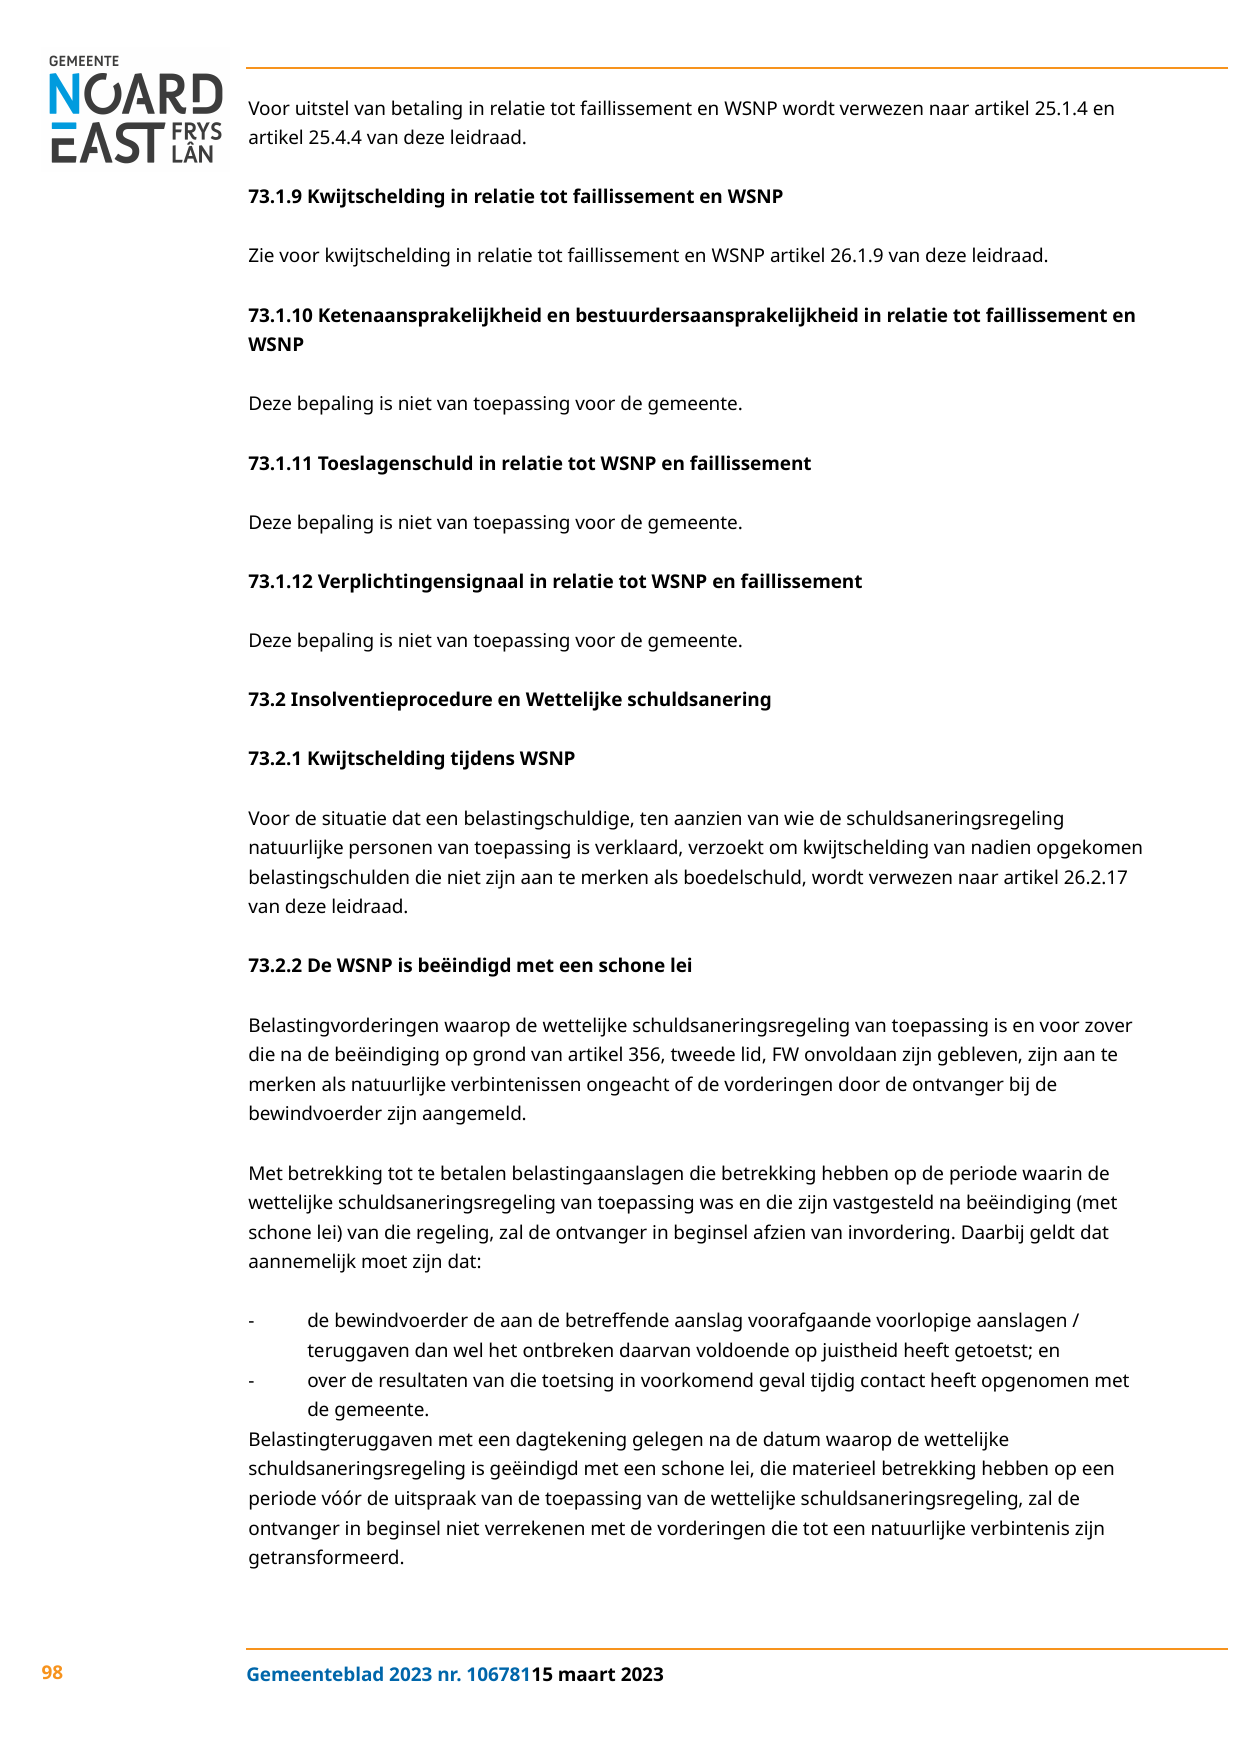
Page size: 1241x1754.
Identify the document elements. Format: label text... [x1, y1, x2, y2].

text Deze bepaling is niet van toepassing voor de gemeente. [248, 391, 1152, 416]
text 73.1.12 Verplichtingensignaal in relatie tot WSNP en faillissement [248, 568, 1152, 594]
text Zie voor kwijtschelding in relatie tot faillissement en WSNP artikel 26.1.9 van deze leidraad. [248, 243, 1152, 268]
text Voor uitstel van betaling in relatie tot faillissement en WSNP wordt verwezen naar artikel 25.1.4 en artikel 25.4.4 van deze leidraad. [248, 95, 1152, 150]
text Voor de situatie dat een belastingschuldige, ten aanzien van wie de schuldsaneringsregeling natuurlijke personen van toepassing is verklaard, verzoekt om kwijtschelding van nadien opgekomen belastingschulden die niet zijn aan te merken als boedelschuld, wordt verwezen naar artikel 26.2.17 van deze leidraad. [248, 805, 1152, 919]
list de bewindvoerder de aan de betreffende aanslag voorafgaande voorlopige aanslagen / teruggaven dan wel het ontbreken daarvan voldoende op juistheid heeft getoetst; en [248, 1308, 1152, 1363]
text Belastingvorderingen waarop de wettelijke schuldsaneringsregeling van toepassing is en voor zover die na de beëindiging op grond van artikel 356, tweede lid, FW onvoldaan zijn gebleven, zijn aan te merken als natuurlijke verbintenissen ongeacht of de vorderingen door de ontvanger bij de bewindvoerder zijn aangemeld. [248, 1012, 1152, 1126]
text 73.1.11 Toeslagenschuld in relatie tot WSNP en faillissement [248, 450, 1152, 476]
text 73.2.1 Kwijtschelding tijdens WSNP [248, 746, 1152, 771]
text Met betrekking tot te betalen belastingaanslagen die betrekking hebben op de periode waarin de wettelijke schuldsaneringsregeling van toepassing was en die zijn vastgesteld na beëindiging (met schone lei) van die regeling, zal de ontvanger in beginsel afzien van invordering. Daarbij geldt dat aannemelijk moet zijn dat: [248, 1160, 1152, 1274]
text Belastingteruggaven met een dagtekening gelegen na de datum waarop de wettelijke schuldsaneringsregeling is geëindigd met een schone lei, die materieel betrekking hebben op een periode vóór de uitspraak van de toepassing van de wettelijke schuldsaneringsregeling, zal de ontvanger in beginsel niet verrekenen met de vorderingen die tot een natuurlijke verbintenis zijn getransformeerd. [248, 1426, 1152, 1570]
text 73.2.2 De WSNP is beëindigd met een schone lei [248, 953, 1152, 978]
picture [41, 47, 231, 172]
text Deze bepaling is niet van toepassing voor de gemeente. [248, 627, 1152, 653]
text 73.2 Insolventieprocedure en Wettelijke schuldsanering [248, 686, 1152, 712]
text Deze bepaling is niet van toepassing voor de gemeente. [248, 509, 1152, 535]
text 73.1.9 Kwijtschelding in relatie tot faillissement en WSNP [248, 183, 1152, 209]
text 73.1.10 Ketenaansprakelijkheid en bestuurdersaansprakelijkheid in relatie tot faillissement en WSNP [248, 302, 1152, 357]
list over de resultaten van die toetsing in voorkomend geval tijdig contact heeft opgenomen met de gemeente. [248, 1367, 1152, 1422]
